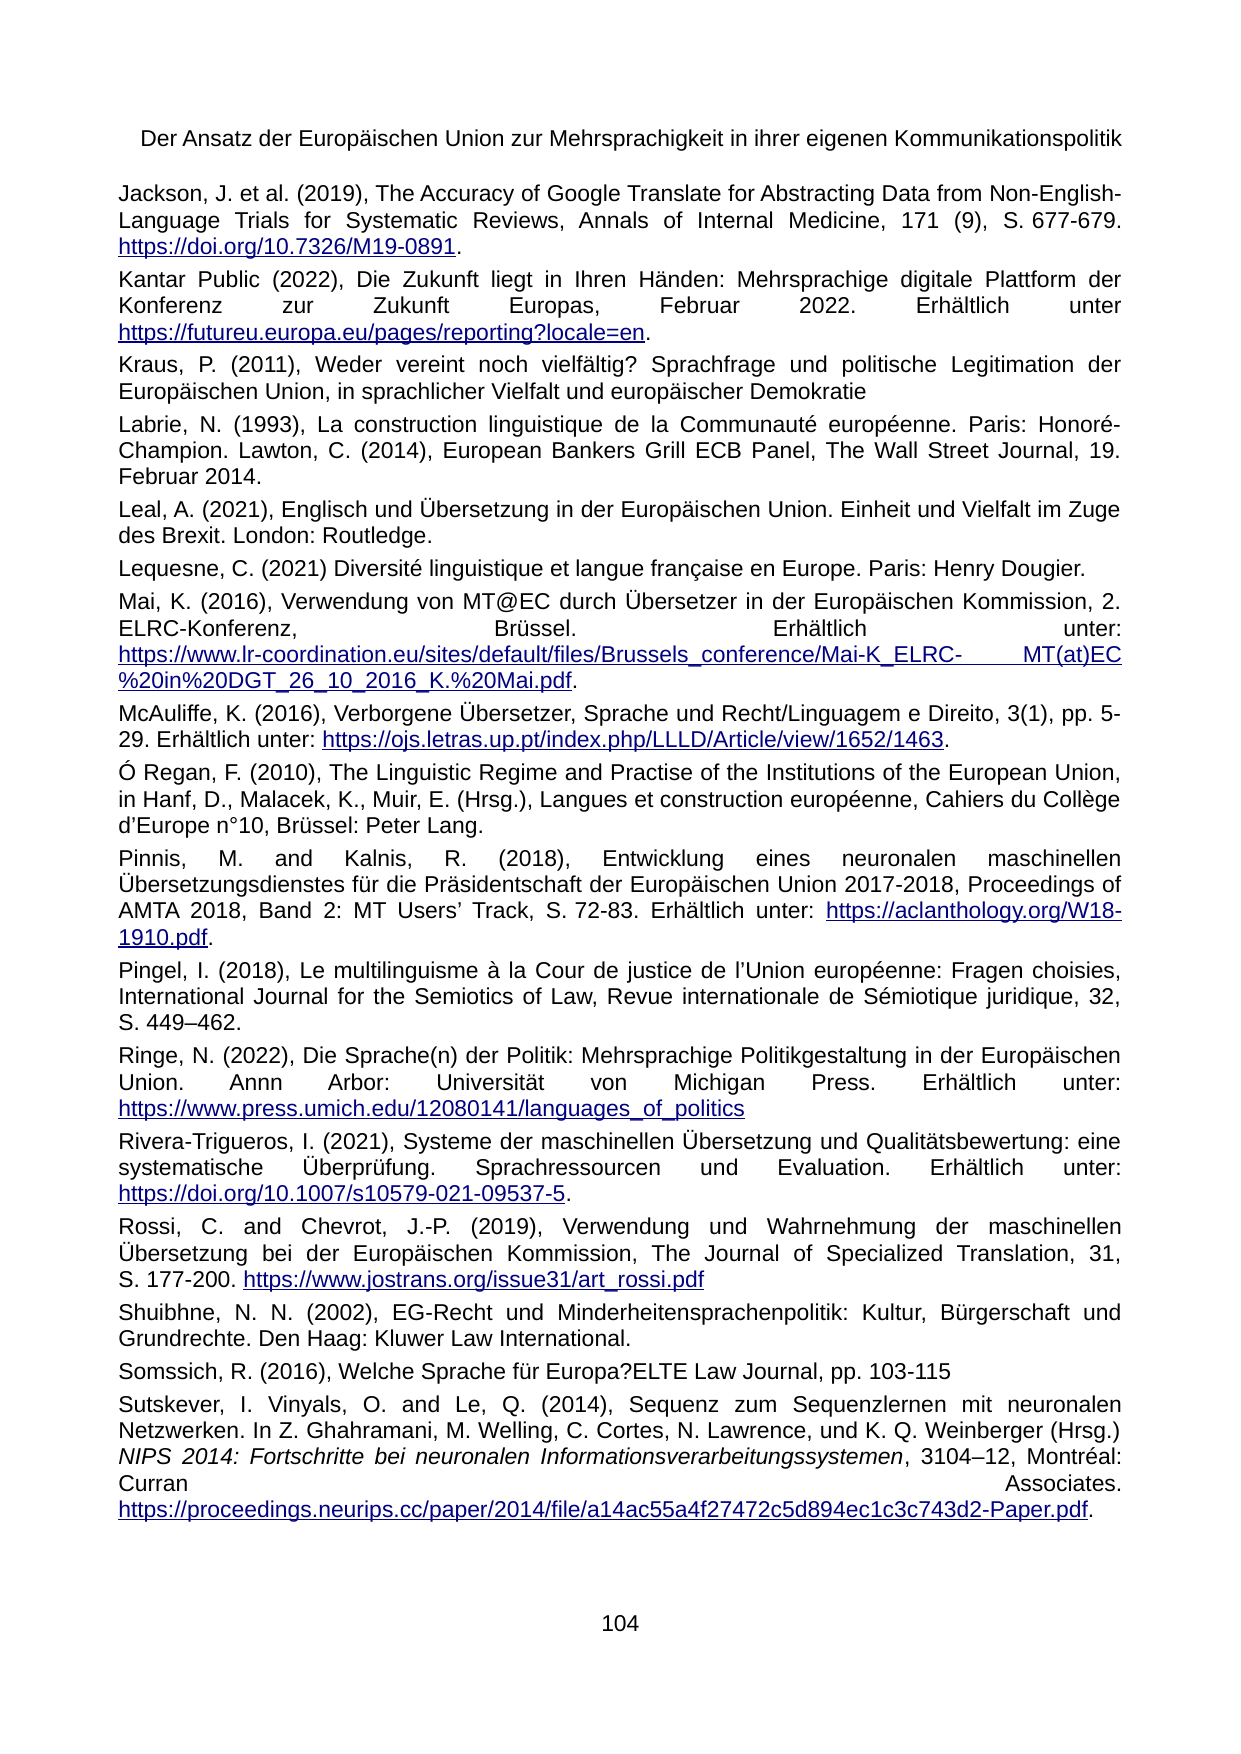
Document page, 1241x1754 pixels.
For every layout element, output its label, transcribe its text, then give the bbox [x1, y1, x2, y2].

text %20in%20DGT_26_10_2016_K.%20Mai.pdf. [118, 665, 1122, 693]
text Lequesne, C. (2021) Diversité linguistique et langue française en Europe. Paris: Henry Dougier. [118, 555, 1122, 582]
text Somssich, R. (2016), Welche Sprache für Europa?ELTE Law Journal, pp. 103-115 [118, 1358, 1122, 1384]
text Mai, K. (2016), Verwendung von MT@EC durch Übersetzer in der Europäischen Kommission, 2. ELRC-Konferenz, Brüssel. Erhältlich unter: https://www.lr-coordination.eu/sites/default/files/Brussels_conference/Mai-K_ELRC- MT(at)EC [118, 588, 1122, 664]
text Rossi, C. and Chevrot, J.-P. (2019), Verwendung und Wahrnehmung der maschinellen Übersetzung bei der Europäischen Kommission, The Journal of Specialized Translation, 31, S. 177-200. https://www.jostrans.org/issue31/art_rossi.pdf [118, 1213, 1122, 1292]
text Leal, A. (2021), Englisch und Übersetzung in der Europäischen Union. Einheit und Vielfalt im Zuge des Brexit. London: Routledge. [118, 496, 1122, 549]
text Pingel, I. (2018), Le multilinguisme à la Cour de justice de l’Union européenne: Fragen choisies, International Journal for the Semiotics of Law, Revue internationale de Sémiotique juridique, 32, S. 449–462. [118, 957, 1122, 1036]
text Labrie, N. (1993), La construction linguistique de la Communauté européenne. Paris: Honoré-Champion. Lawton, C. (2014), European Bankers Grill ECB Panel, The Wall Street Journal, 19. Februar 2014. [118, 411, 1122, 490]
text Pinnis, M. and Kalnis, R. (2018), Entwicklung eines neuronalen maschinellen Übersetzungsdienstes für die Präsidentschaft der Europäischen Union 2017-2018, Proceedings of AMTA 2018, Band 2: MT Users’ Track, S. 72-83. Erhältlich unter: https://aclanthology.org/W18-1910.pdf. [118, 845, 1122, 950]
text McAuliffe, K. (2016), Verborgene Übersetzer, Sprache und Recht/Linguagem e Direito, 3(1), pp. 5-29. Erhältlich unter: https://ojs.letras.up.pt/index.php/LLLD/Article/view/1652/1463. [118, 700, 1122, 753]
text Jackson, J. et al. (2019), The Accuracy of Google Translate for Abstracting Data from Non-English- Language Trials for Systematic Reviews, Annals of Internal Medicine, 171 (9), S. 677-679. https://doi.org/10.7326/M19-0891. [118, 180, 1122, 259]
text Kraus, P. (2011), Weder vereint noch vielfältig? Sprachfrage und politische Legitimation der Europäischen Union, in sprachlicher Vielfalt und europäischer Demokratie [118, 351, 1122, 404]
text Ringe, N. (2022), Die Sprache(n) der Politik: Mehrsprachige Politikgestaltung in der Europäischen Union. Annn Arbor: Universität von Michigan Press. Erhältlich unter: https://www.press.umich.edu/12080141/languages_of_politics [118, 1042, 1122, 1121]
text Kantar Public (2022), Die Zukunft liegt in Ihren Händen: Mehrsprachige digitale Plattform der Konferenz zur Zukunft Europas, Februar 2022. Erhältlich unter https://futureu.europa.eu/pages/reporting?locale=en. [118, 266, 1122, 345]
text Ó Regan, F. (2010), The Linguistic Regime and Practise of the Institutions of the European Union, in Hanf, D., Malacek, K., Muir, E. (Hrsg.), Langues et construction européenne, Cahiers du Collège d’Europe n°10, Brüssel: Peter Lang. [118, 759, 1122, 838]
text Sutskever, I. Vinyals, O. and Le, Q. (2014), Sequenz zum Sequenzlernen mit neuronalen Netzwerken. In Z. Ghahramani, M. Welling, C. Cortes, N. Lawrence, und K. Q. Weinberger (Hrsg.) NIPS 2014: Fortschritte bei neuronalen Informationsverarbeitungssystemen, 3104–12, Montréal: Curran Associates. https://proceedings.neurips.cc/paper/2014/file/a14ac55a4f27472c5d894ec1c3c743d2-Paper.pdf. [118, 1391, 1122, 1522]
text Shuibhne, N. N. (2002), EG-Recht und Minderheitensprachenpolitik: Kultur, Bürgerschaft und Grundrechte. Den Haag: Kluwer Law International. [118, 1299, 1122, 1351]
text Rivera-Trigueros, I. (2021), Systeme der maschinellen Übersetzung und Qualitätsbewertung: eine systematische Überprüfung. Sprachressourcen und Evaluation. Erhältlich unter: https://doi.org/10.1007/s10579-021-09537-5. [118, 1128, 1122, 1207]
